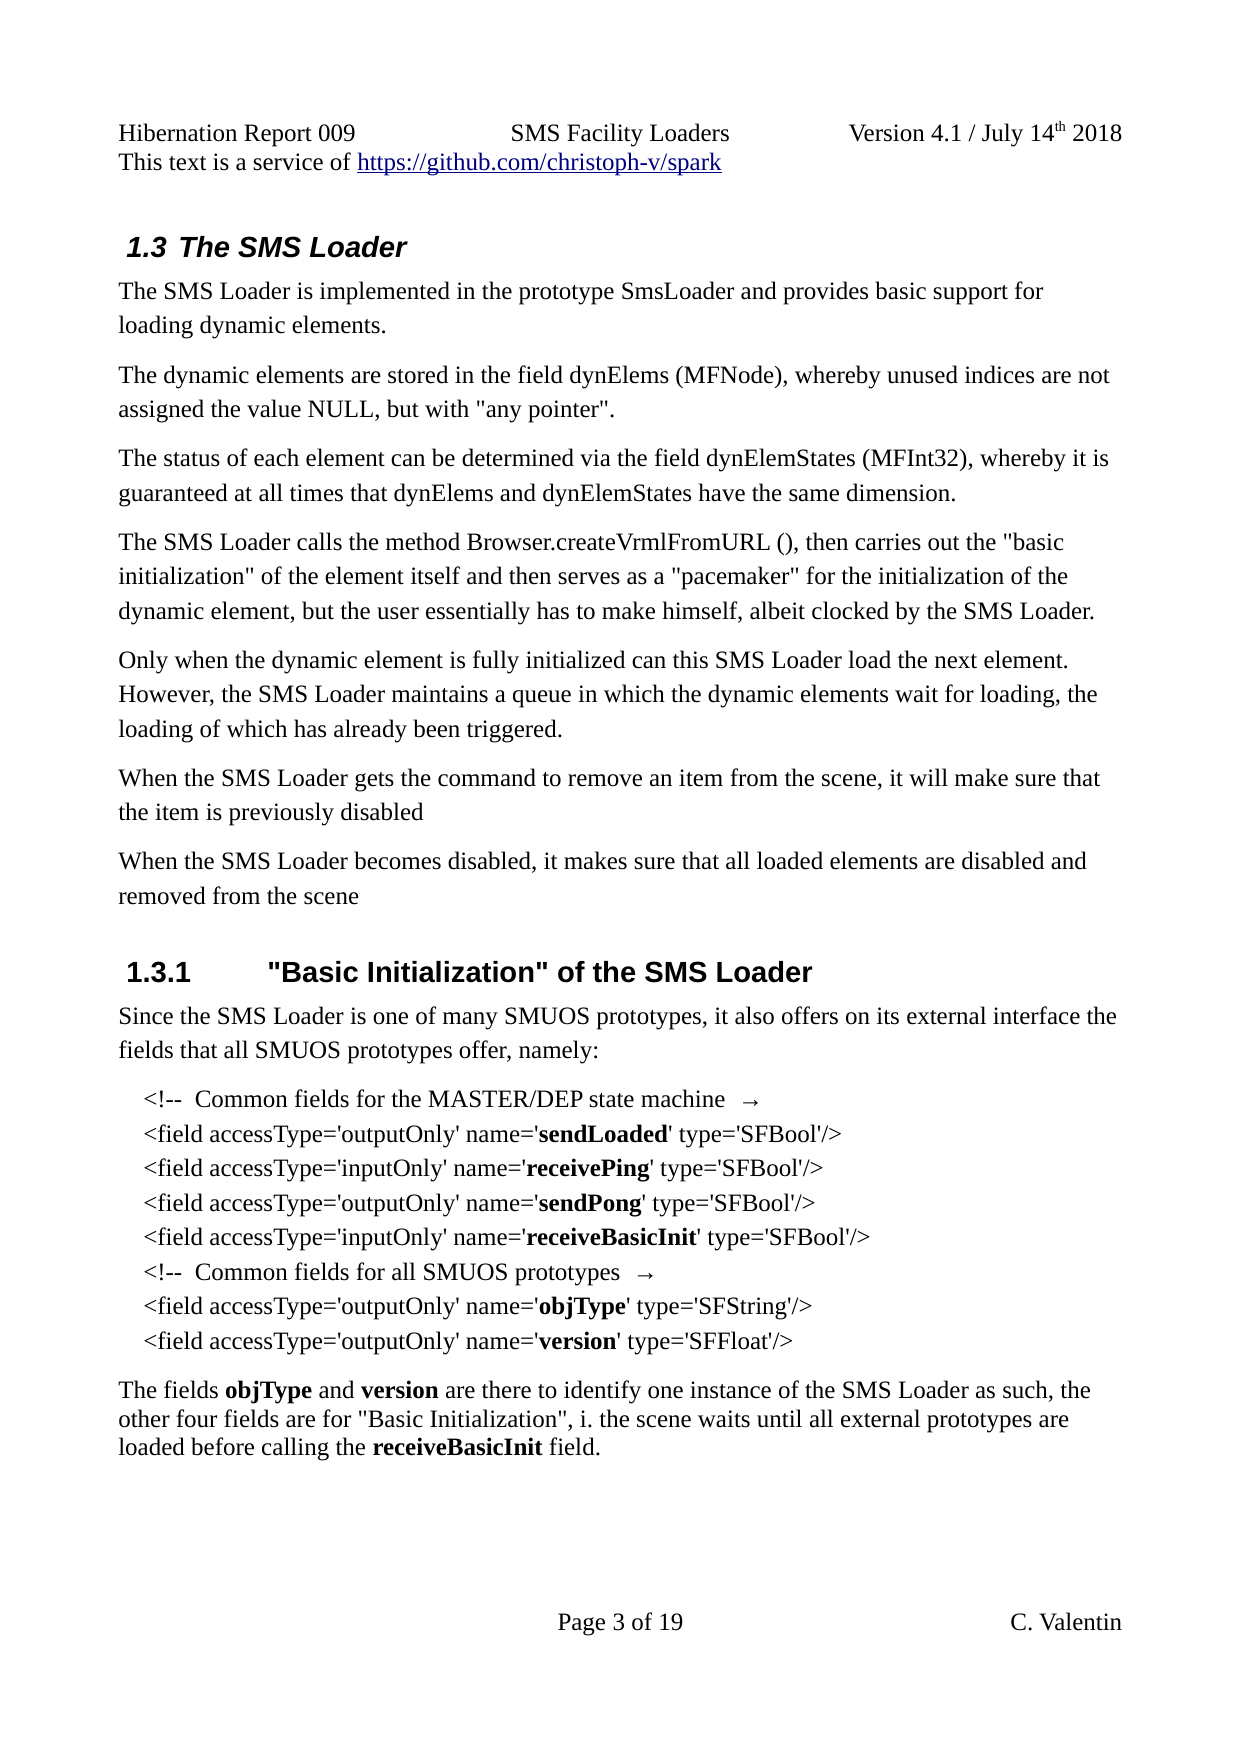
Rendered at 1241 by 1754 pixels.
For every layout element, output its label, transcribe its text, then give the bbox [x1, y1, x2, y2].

subtitle "Basic Initialization" of the SMS Loader [118, 955, 1122, 988]
text The status of each element can be determined via the field dynElemStates (MFInt32), whereby it is guaranteed at all times that dynElems and dynElemStates have the same dimension. [118, 443, 1122, 506]
text Since the SMS Loader is one of many SMUOS prototypes, it also offers on its external interface the fields that all SMUOS prototypes offer, namely: [118, 1001, 1122, 1064]
text The SMS Loader calls the method Browser.createVrmlFromURL (), then carries out the "basic initialization" of the element itself and then serves as a "pacemaker" for the initialization of the dynamic element, but the user essentially has to make himself, albeit clocked by the SMS Loader. [118, 527, 1122, 624]
text When the SMS Loader gets the command to remove an item from the scene, it will make sure that the item is previously disabled [118, 763, 1122, 826]
text When the SMS Loader becomes disabled, it makes sure that all loaded elements are disabled and removed from the scene [118, 846, 1122, 909]
text The fields objType and version are there to identify one instance of the SMS Loader as such, the other four fields are for "Basic Initialization", i. the scene waits until all external prototypes are loaded before calling the receiveBasicInit field. [118, 1375, 1122, 1461]
text <!-- Common fields for the MASTER/DEP state machine → <field accessType='outputOnly' name='sendLoaded' type='SFBool'/> <field accessType='inputOnly' name='receivePing' type='SFBool'/> <field accessType='outputOnly' name='sendPong' type='SFBool'/> <field accessType='inputOnly' name='receiveBasicInit' type='SFBool'/> <!-- Common fields for all SMUOS prototypes → <field accessType='outputOnly' name='objType' type='SFString'/> <field accessType='outputOnly' name='version' type='SFFloat'/> [118, 1084, 1122, 1354]
subtitle The SMS Loader [118, 230, 1122, 264]
text The SMS Loader is implemented in the prototype SmsLoader and provides basic support for loading dynamic elements. [118, 276, 1122, 339]
text Only when the dynamic element is fully initialized can this SMS Loader load the next element. However, the SMS Loader maintains a queue in which the dynamic elements wait for loading, the loading of which has already been triggered. [118, 645, 1122, 742]
text The dynamic elements are stored in the field dynElems (MFNode), whereby unused indices are not assigned the value NULL, but with "any pointer". [118, 360, 1122, 423]
